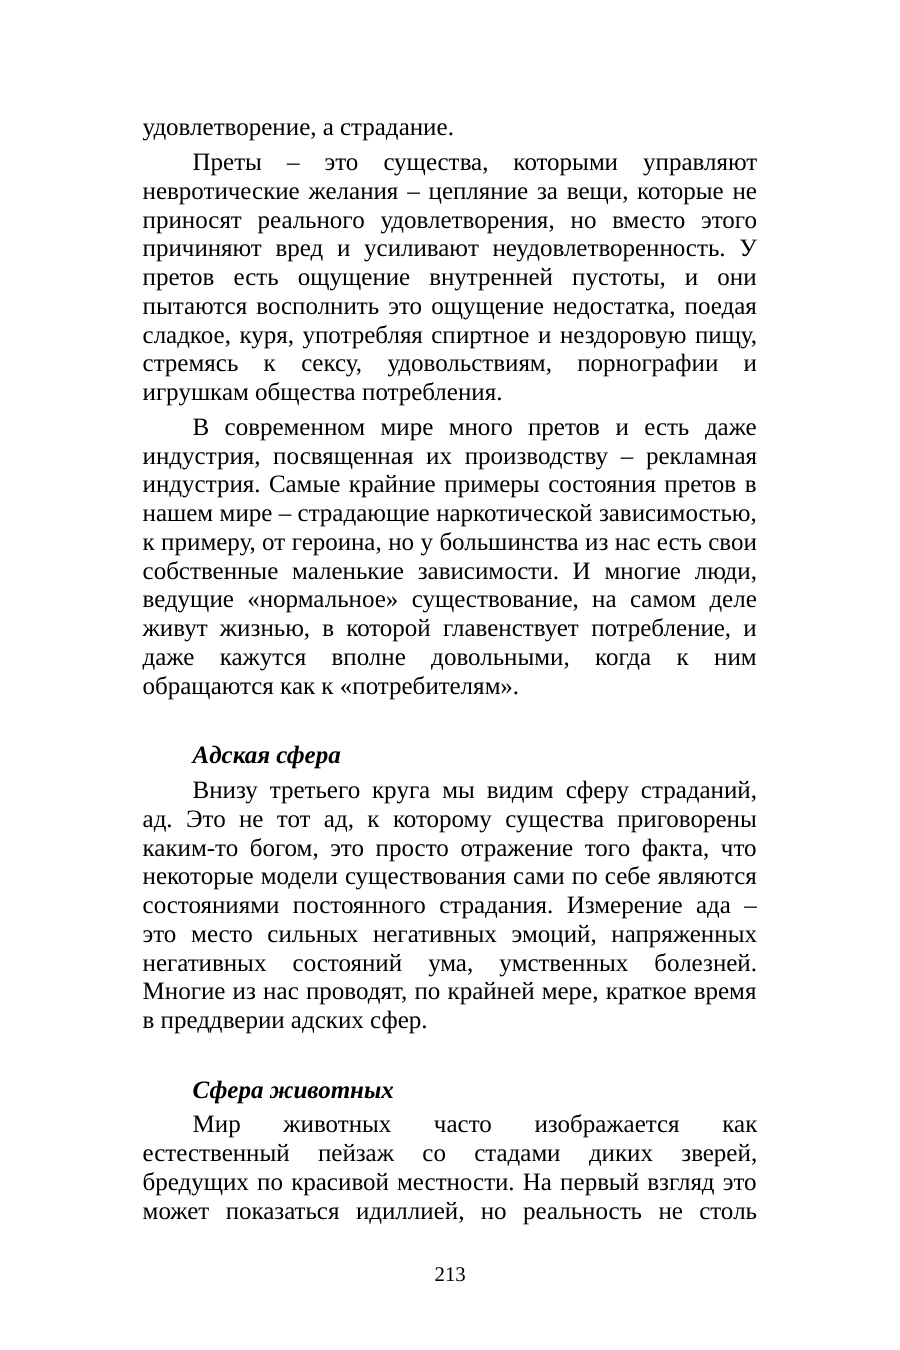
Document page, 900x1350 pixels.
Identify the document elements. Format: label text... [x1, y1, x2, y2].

subtitle Сфера животных [142, 1075, 757, 1103]
text Преты – это существа, которыми управляют невротические желания – цепляние за вещи, которые не приносят реального удовлетворения, но вместо этого причиняют вред и усиливают неудовлетворенность. У претов есть ощущение внутренней пустоты, и они пытаются восполнить это ощущение недостатка, поедая сладкое, куря, употребляя спиртное и нездоровую пищу, стремясь к сексу, удовольствиям, порнографии и игрушкам общества потребления. [142, 147, 757, 406]
subtitle Адская сфера [142, 740, 757, 769]
text Внизу третьего круга мы видим сферу страданий, ад. Это не тот ад, к которому существа приговорены каким-то богом, это просто отражение того факта, что некоторые модели существования сами по себе являются состояниями постоянного страдания. Измерение ада – это место сильных негативных эмоций, напряженных негативных состояний ума, умственных болезней. Многие из нас проводят, по крайней мере, краткое время в преддверии адских сфер. [142, 775, 757, 1034]
text В современном мире много претов и есть даже индустрия, посвященная их производству – рекламная индустрия. Самые крайние примеры состояния претов в нашем мире – страдающие наркотической зависимостью, к примеру, от героина, но у большинства из нас есть свои собственные маленькие зависимости. И многие люди, ведущие «нормальное» существование, на самом деле живут жизнью, в которой главенствует потребление, и даже кажутся вполне довольными, когда к ним обращаются как к «потребителям». [142, 412, 757, 699]
text удовлетворение, а страдание. [142, 112, 757, 141]
text Мир животных часто изображается как естественный пейзаж со стадами диких зверей, бредущих по красивой местности. На первый взгляд это может показаться идиллией, но реальность не столь [142, 1109, 757, 1224]
